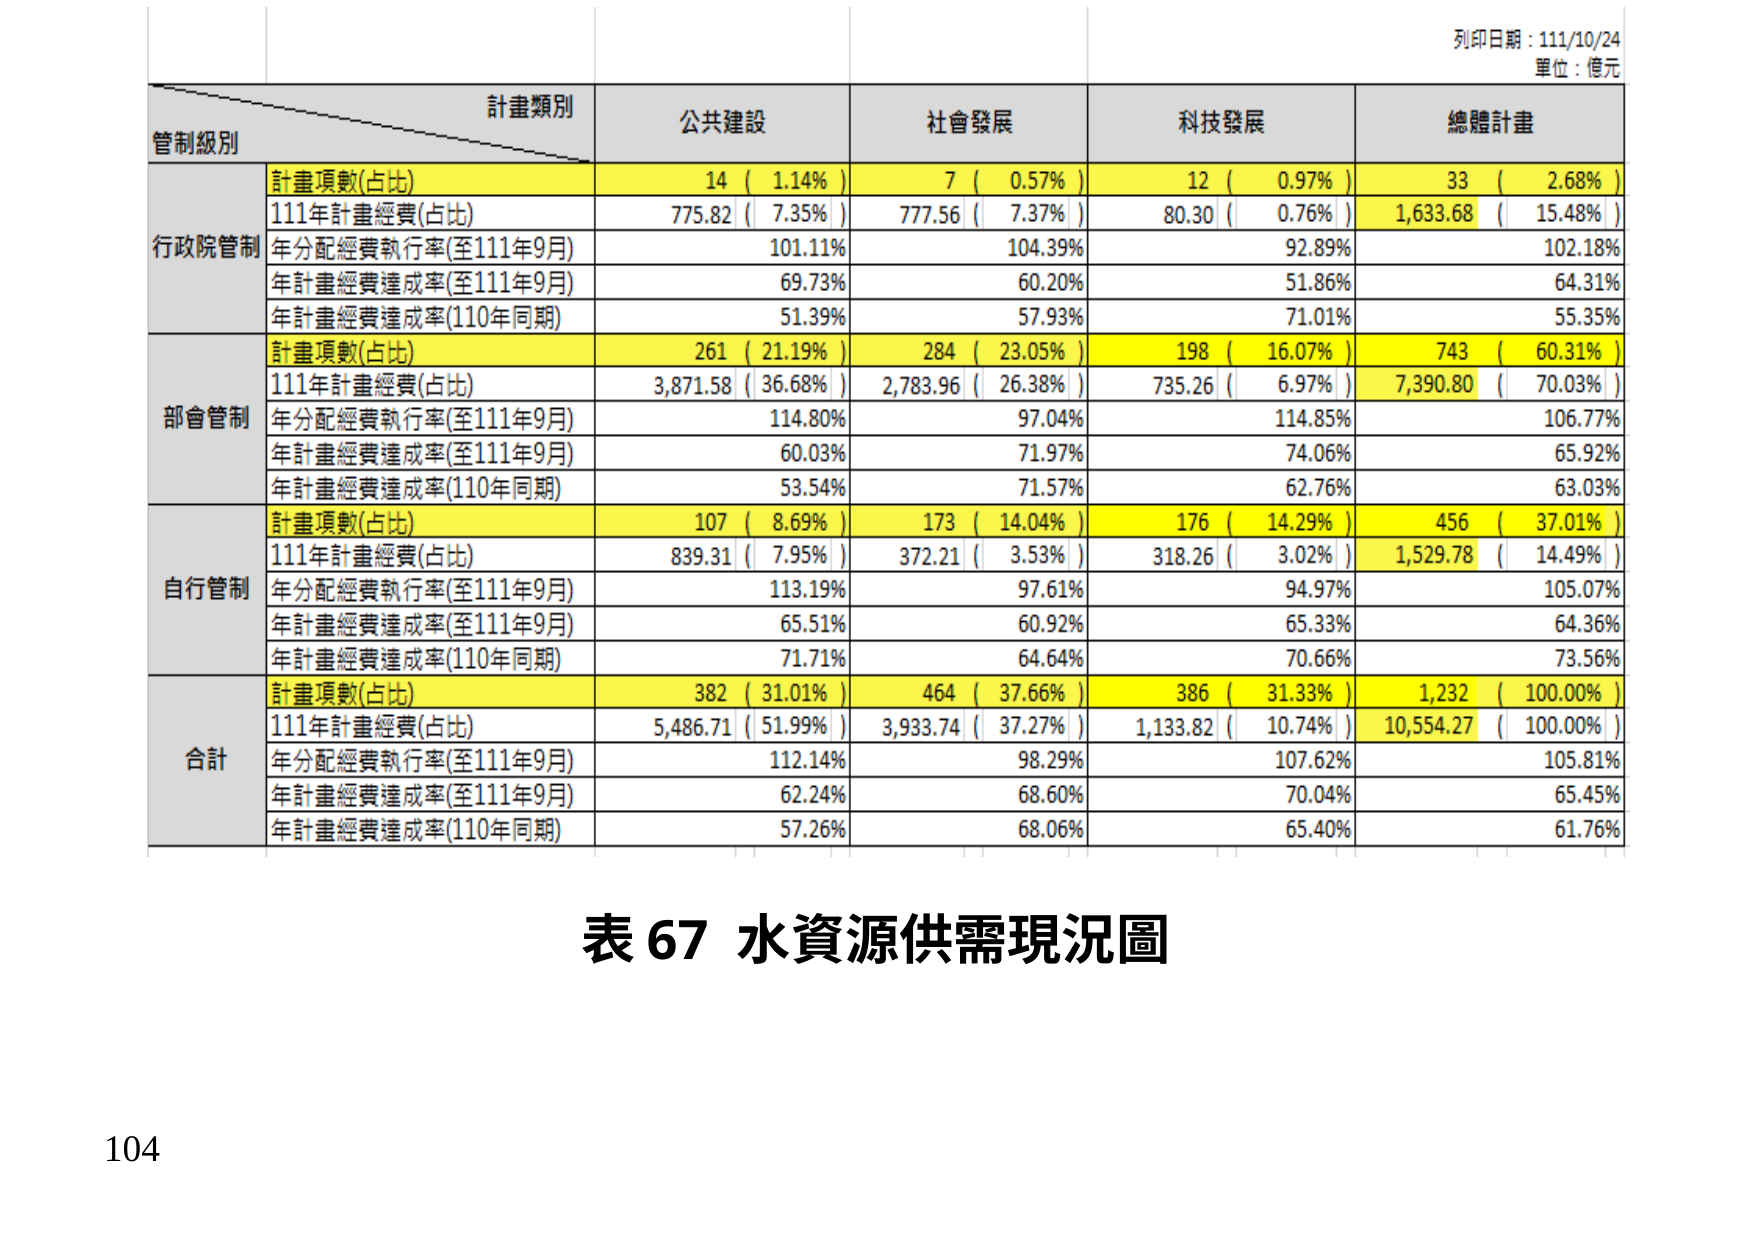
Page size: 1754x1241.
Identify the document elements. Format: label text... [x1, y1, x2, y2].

text 表67 水資源供需現況圖 [148, 901, 1639, 976]
picture [147, 7, 1630, 857]
